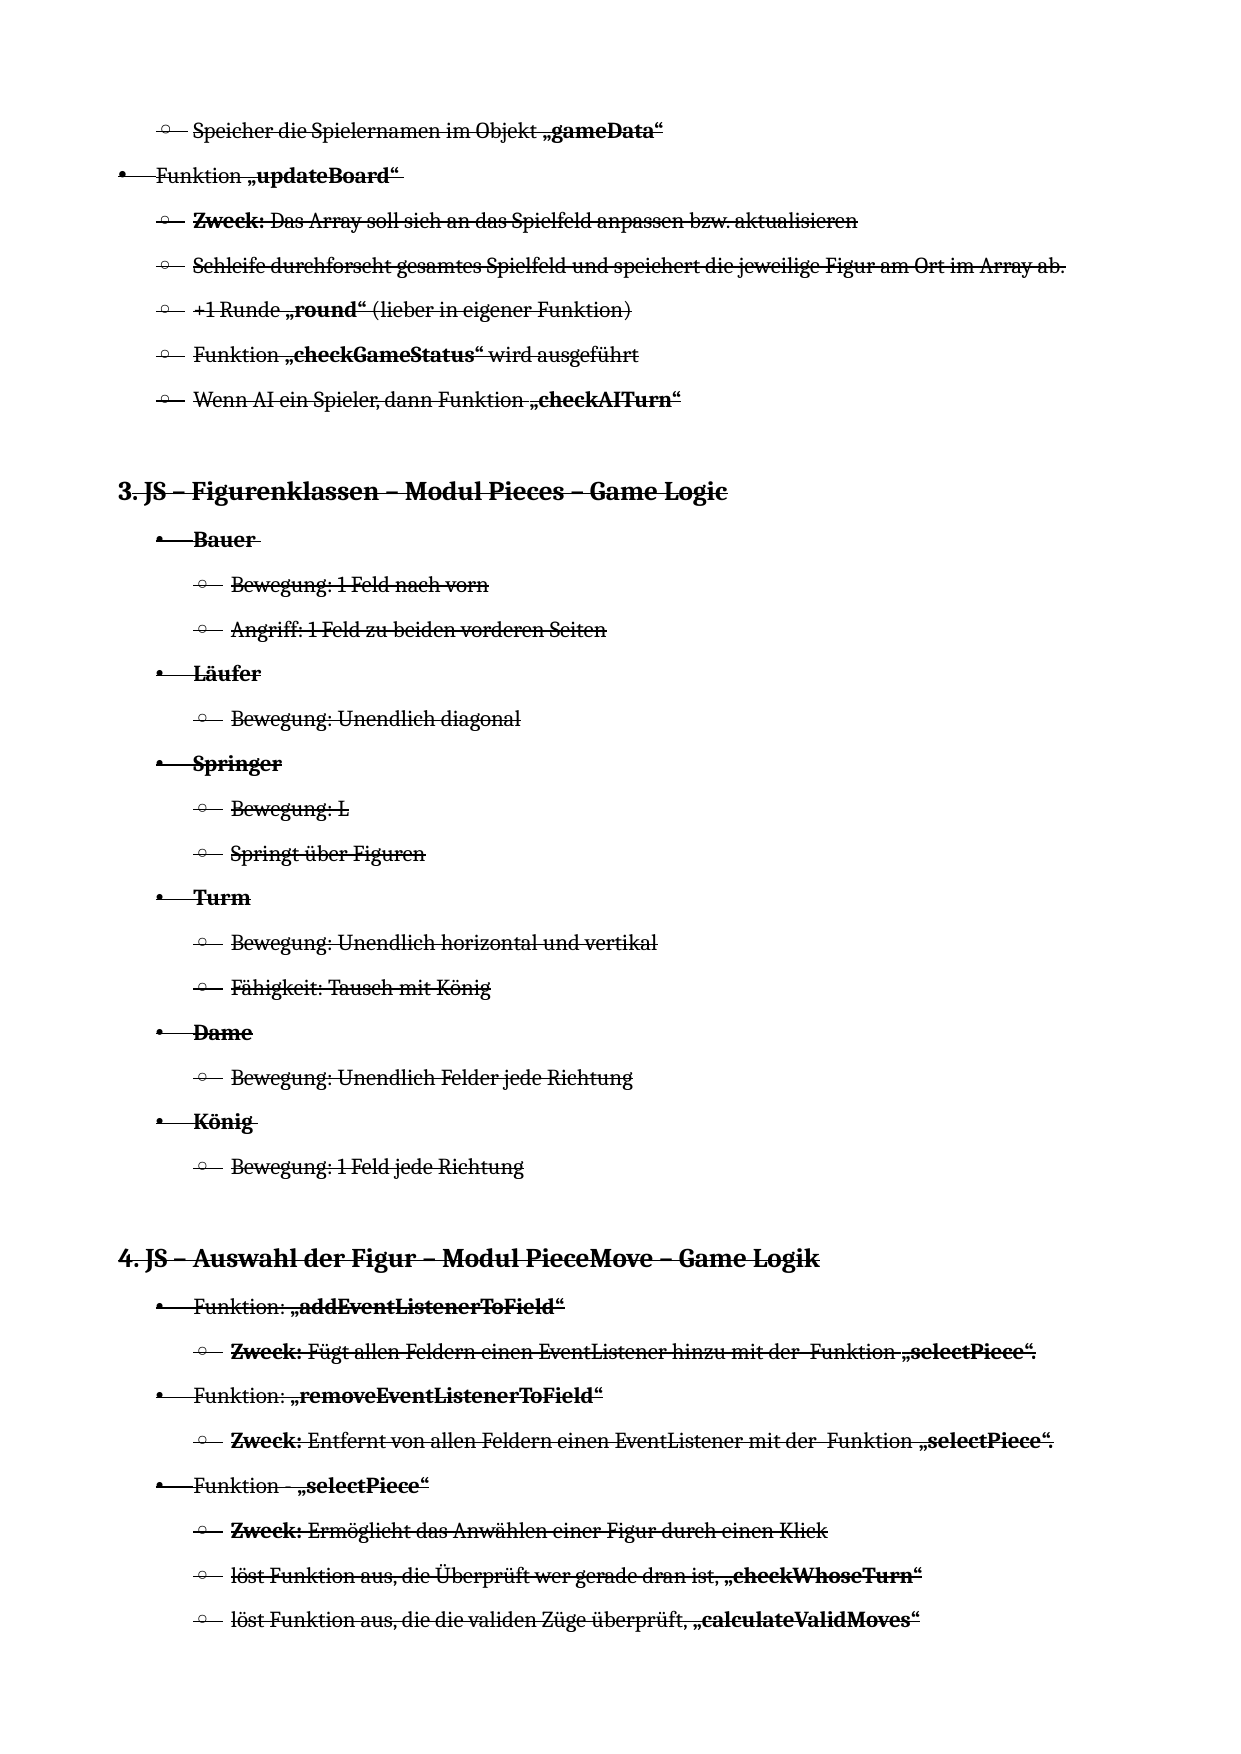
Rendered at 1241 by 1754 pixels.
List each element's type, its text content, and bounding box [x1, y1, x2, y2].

list Funktion „checkGameStatus“ wird ausgeführt [156, 342, 1122, 368]
list Bewegung: 1 Feld jede Richtung [193, 1154, 1122, 1180]
list Funktion: „removeEventListenerToField“ [156, 1383, 1122, 1410]
list Turm [156, 885, 1122, 911]
list +1 Runde „round“ (lieber in eigener Funktion) [156, 297, 1122, 324]
list Fähigkeit: Tausch mit König [193, 975, 1122, 1001]
list Springt über Figuren [193, 840, 1122, 867]
list löst Funktion aus, die Überprüft wer gerade dran ist, „checkWhoseTurn“ [193, 1562, 1122, 1589]
list Zweck: Das Array soll sich an das Spielfeld anpassen bzw. aktualisieren [156, 208, 1122, 234]
list löst Funktion aus, die die validen Züge überprüft, „calculateValidMoves“ [193, 1607, 1122, 1634]
list Bewegung: Unendlich horizontal und vertikal [193, 930, 1122, 956]
list Funktion - „selectPiece“ [156, 1473, 1122, 1499]
text 4. JS – Auswahl der Figur – Modul PieceMove – Game Logik [118, 1243, 1122, 1274]
list Bewegung: 1 Feld nach vorn [193, 572, 1122, 598]
list König [156, 1109, 1122, 1135]
list Zweck: Ermöglicht das Anwählen einer Figur durch einen Klick [193, 1518, 1122, 1544]
list Angriff: 1 Feld zu beiden vorderen Seiten [193, 616, 1122, 643]
list Schleife durchforscht gesamtes Spielfeld und speichert die jeweilige Figur am Ort im Array ab. [156, 252, 1122, 279]
list Läufer [156, 661, 1122, 687]
list Bauer [156, 527, 1122, 553]
list Funktion „updateBoard“ [118, 163, 1122, 189]
text 3. JS – Figurenklassen – Modul Pieces – Game Logic [118, 476, 1122, 508]
list Funktion: „addEventListenerToField“ [156, 1294, 1122, 1320]
list Bewegung: L [193, 796, 1122, 822]
list Speicher die Spielernamen im Objekt „gameData“ [156, 118, 1122, 144]
list Bewegung: Unendlich Felder jede Richtung [193, 1064, 1122, 1091]
list Wenn AI ein Spieler, dann Funktion „checkAITurn“ [156, 387, 1122, 413]
list Springer [156, 751, 1122, 777]
list Zweck: Fügt allen Feldern einen EventListener hinzu mit der Funktion „selectPiece“. [193, 1338, 1122, 1365]
list Dame [156, 1019, 1122, 1046]
list Bewegung: Unendlich diagonal [193, 706, 1122, 732]
list Zweck: Entfernt von allen Feldern einen EventListener mit der Funktion „selectPiece“. [193, 1428, 1122, 1454]
